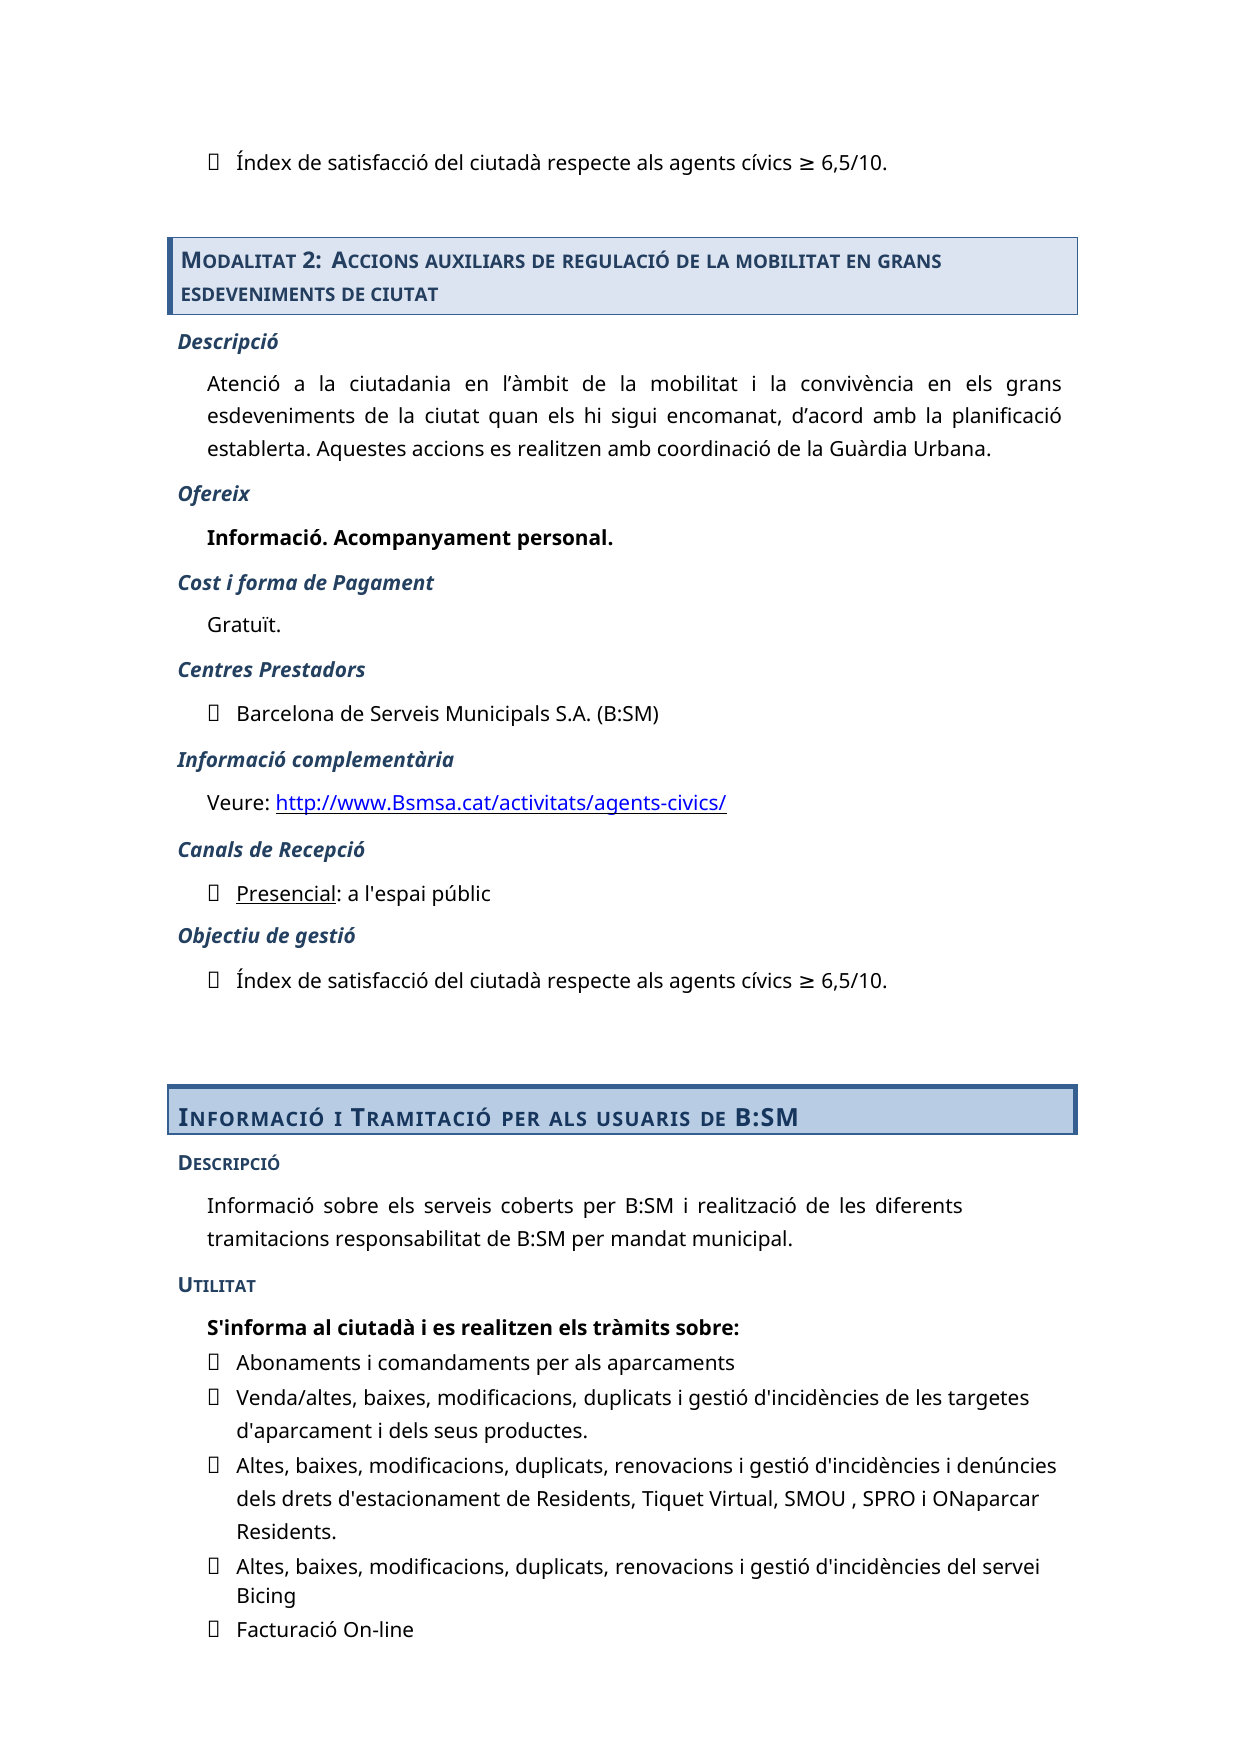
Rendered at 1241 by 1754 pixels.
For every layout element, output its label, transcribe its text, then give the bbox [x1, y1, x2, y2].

text Atenció a la ciutadania en l’àmbit de la mobilitat i la convivència en els grans esdeveniments de la ciutat quan els hi sigui encomanat, d’acord amb la planificació establerta. Aquestes accions es realitzen amb coordinació de la Guàrdia Urbana. [207, 369, 1063, 462]
list Abonaments i comandaments per als aparcaments [207, 1346, 1090, 1377]
list Barcelona de Serveis Municipals S.A. (B:SM) [207, 697, 1090, 728]
list Presencial: a l'espai públic [207, 877, 1090, 908]
list Facturació On-line [207, 1613, 1090, 1644]
text DESCRIPCIÓ [177, 1148, 1090, 1176]
list Índex de satisfacció del ciutadà respecte als agents cívics ≥ 6,5/10. [207, 145, 1090, 177]
subtitle Canals de Recepció [177, 835, 1090, 863]
text Gratuït. [207, 610, 1090, 639]
subtitle Objectiu de gestió [177, 921, 1090, 949]
text Ofereix [177, 479, 1090, 508]
text Informació sobre els serveis coberts per B:SM i realització de les diferents tramitacions responsabilitat de B:SM per mandat municipal. [207, 1192, 1090, 1253]
list Venda/altes, baixes, modificacions, duplicats i gestió d'incidències de les targetes d'aparcament i dels seus productes. [207, 1381, 1063, 1445]
text Veure: http://www.Bsmsa.cat/activitats/agents-civics/ [207, 788, 1090, 817]
text UTILITAT [177, 1270, 1090, 1298]
subtitle Cost i forma de Pagament [177, 568, 1090, 597]
list Altes, baixes, modificacions, duplicats, renovacions i gestió d'incidències i denúncies dels drets d'estacionament de Residents, Tiquet Virtual, SMOU , SPRO i ONaparcar Residents. [207, 1449, 1063, 1545]
subtitle Informació. Acompanyament personal. [207, 523, 1090, 552]
list Altes, baixes, modificacions, duplicats, renovacions i gestió d'incidències del servei Bicing [207, 1549, 1090, 1609]
subtitle S'informa al ciutadà i es realitzen els tràmits sobre: [207, 1313, 1090, 1342]
list Índex de satisfacció del ciutadà respecte als agents cívics ≥ 6,5/10. [207, 964, 1090, 996]
subtitle Centres Prestadors [177, 655, 1090, 684]
subtitle Informació complementària [177, 745, 1090, 773]
subtitle Descripció [177, 327, 1090, 356]
table_header INFORMACIÓ I TRAMITACIÓ PER ALS USUARIS DE B:SM [169, 1089, 1073, 1133]
table_header MODALITAT 2: ACCIONS AUXILIARS DE REGULACIÓ DE LA MOBILITAT EN GRANS ESDEVENIMENTS DE CIUTAT [173, 238, 1077, 314]
